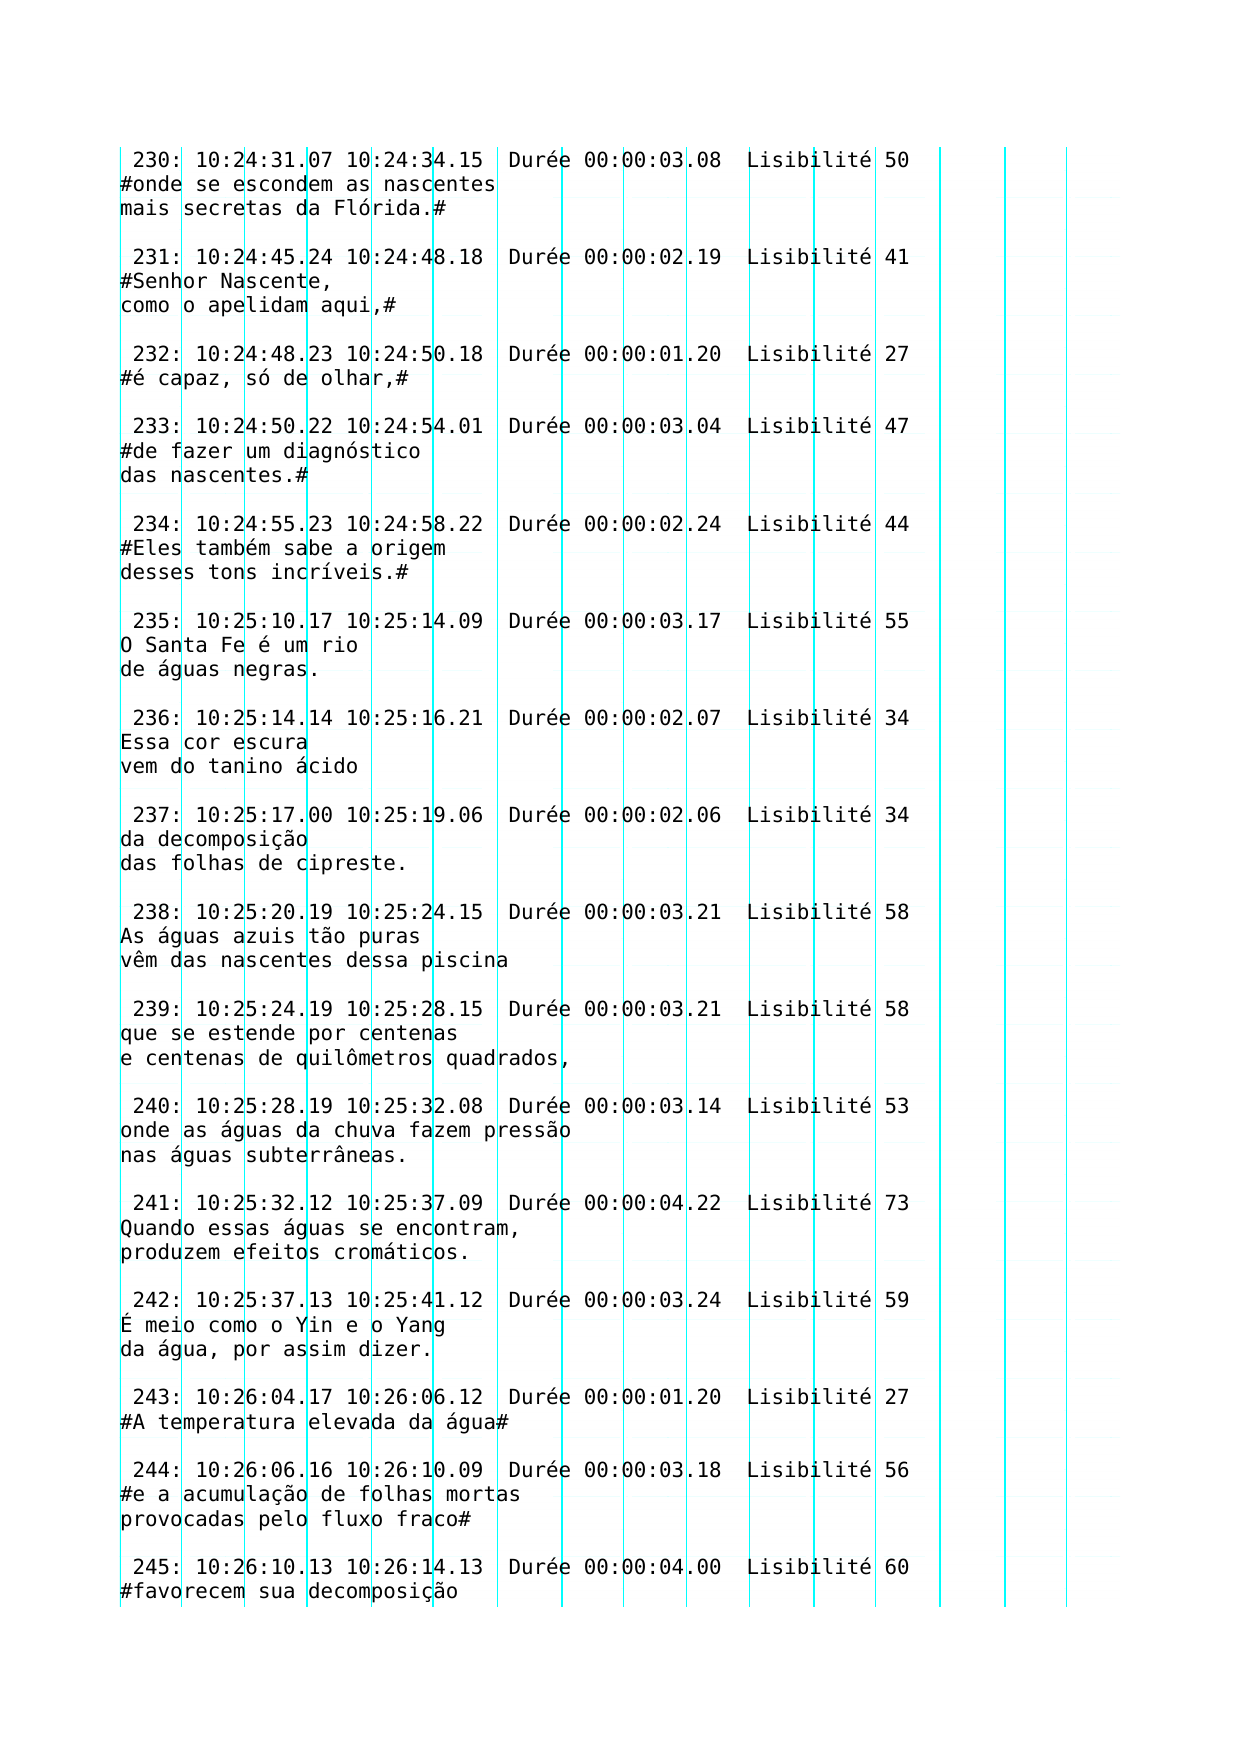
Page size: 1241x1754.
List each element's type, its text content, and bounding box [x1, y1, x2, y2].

text vêm das nascentes dessa piscina [120, 948, 1120, 973]
text #de fazer um diagnóstico [120, 439, 1120, 463]
text 230: 10:24:31.07 10:24:34.15 Durée 00:00:03.08 Lisibilité 50 [120, 148, 1120, 172]
text da decomposição [120, 827, 1120, 851]
text onde as águas da chuva fazem pressão [120, 1118, 1120, 1143]
text 235: 10:25:10.17 10:25:14.09 Durée 00:00:03.17 Lisibilité 55 [120, 609, 1120, 633]
text vem do tanino ácido [120, 754, 1120, 779]
text da água, por assim dizer. [120, 1337, 1120, 1361]
text nas águas subterrâneas. [120, 1143, 1120, 1167]
text Essa cor escura [120, 730, 1120, 754]
text provocadas pelo fluxo fraco# [120, 1507, 1120, 1531]
text 233: 10:24:50.22 10:24:54.01 Durée 00:00:03.04 Lisibilité 47 [120, 414, 1120, 439]
text 237: 10:25:17.00 10:25:19.06 Durée 00:00:02.06 Lisibilité 34 [120, 803, 1120, 827]
text 231: 10:24:45.24 10:24:48.18 Durée 00:00:02.19 Lisibilité 41 [120, 245, 1120, 269]
text 232: 10:24:48.23 10:24:50.18 Durée 00:00:01.20 Lisibilité 27 [120, 342, 1120, 366]
text 240: 10:25:28.19 10:25:32.08 Durée 00:00:03.14 Lisibilité 53 [120, 1094, 1120, 1118]
text 241: 10:25:32.12 10:25:37.09 Durée 00:00:04.22 Lisibilité 73 [120, 1191, 1120, 1216]
text de águas negras. [120, 657, 1120, 682]
text As águas azuis tão puras [120, 924, 1120, 948]
text 234: 10:24:55.23 10:24:58.22 Durée 00:00:02.24 Lisibilité 44 [120, 512, 1120, 536]
text #é capaz, só de olhar,# [120, 366, 1120, 390]
text 236: 10:25:14.14 10:25:16.21 Durée 00:00:02.07 Lisibilité 34 [120, 706, 1120, 730]
text e centenas de quilômetros quadrados, [120, 1046, 1120, 1070]
picture [119, 147, 1121, 1607]
text 243: 10:26:04.17 10:26:06.12 Durée 00:00:01.20 Lisibilité 27 [120, 1385, 1120, 1410]
text #favorecem sua decomposição [120, 1579, 1120, 1604]
text produzem efeitos cromáticos. [120, 1240, 1120, 1264]
text 238: 10:25:20.19 10:25:24.15 Durée 00:00:03.21 Lisibilité 58 [120, 900, 1120, 924]
text 244: 10:26:06.16 10:26:10.09 Durée 00:00:03.18 Lisibilité 56 [120, 1458, 1120, 1482]
text É meio como o Yin e o Yang [120, 1313, 1120, 1337]
text 242: 10:25:37.13 10:25:41.12 Durée 00:00:03.24 Lisibilité 59 [120, 1288, 1120, 1313]
text como o apelidam aqui,# [120, 293, 1120, 317]
text das folhas de cipreste. [120, 851, 1120, 876]
text #e a acumulação de folhas mortas [120, 1482, 1120, 1507]
text Quando essas águas se encontram, [120, 1216, 1120, 1240]
text #A temperatura elevada da água# [120, 1410, 1120, 1434]
text das nascentes.# [120, 463, 1120, 487]
text O Santa Fe é um rio [120, 633, 1120, 657]
text 239: 10:25:24.19 10:25:28.15 Durée 00:00:03.21 Lisibilité 58 [120, 997, 1120, 1021]
text #onde se escondem as nascentes [120, 172, 1120, 196]
text #Senhor Nascente, [120, 269, 1120, 293]
text #Eles também sabe a origem [120, 536, 1120, 560]
text desses tons incríveis.# [120, 560, 1120, 584]
text 245: 10:26:10.13 10:26:14.13 Durée 00:00:04.00 Lisibilité 60 [120, 1555, 1120, 1579]
text mais secretas da Flórida.# [120, 196, 1120, 220]
text que se estende por centenas [120, 1021, 1120, 1046]
